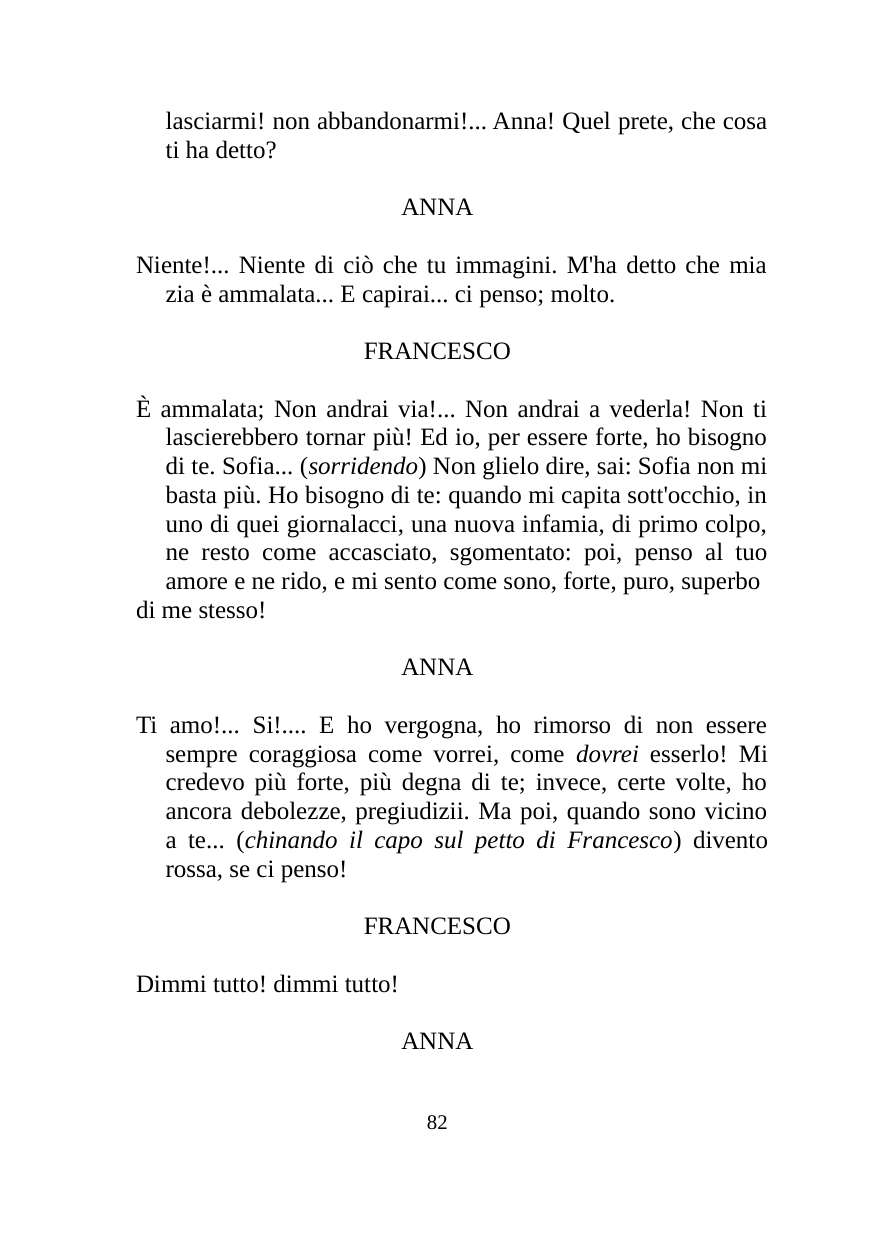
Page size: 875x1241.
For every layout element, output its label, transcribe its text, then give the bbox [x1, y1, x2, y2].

text ANNA [106, 652, 768, 681]
text lasciarmi! non abbandonarmi!... Anna! Quel prete, che cosa ti ha detto? [136, 106, 768, 164]
text ANNA [106, 192, 768, 221]
text Ti amo!... Si!.... E ho vergogna, ho rimorso di non essere sempre coraggiosa come vorrei, come dovrei esserlo! Mi credevo più forte, più degna di te; invece, certe volte, ho ancora debolezze, pregiudizii. Ma poi, quando sono vicino a te... (chinando il capo sul petto di Francesco) divento rossa, se ci penso! [136, 710, 768, 882]
text Niente!... Niente di ciò che tu immagini. M'ha detto che mia zia è ammalata... E capirai... ci penso; molto. [136, 250, 768, 307]
text Dimmi tutto! dimmi tutto! [136, 969, 768, 997]
text di me stesso! [136, 595, 768, 624]
text FRANCESCO [106, 336, 768, 365]
text ANNA [106, 1026, 768, 1055]
text È ammalata; Non andrai via!... Non andrai a vederla! Non ti lascierebbero tornar più! Ed io, per essere forte, ho bisogno di te. Sofia... (sorridendo) Non glielo dire, sai: Sofia non mi basta più. Ho bisogno di te: quando mi capita sott'occhio, in uno di quei giornalacci, una nuova infamia, di primo colpo, ne resto come accasciato, sgomentato: poi, penso al tuo amore e ne rido, e mi sento come sono, forte, puro, superbo [136, 394, 768, 595]
text FRANCESCO [106, 911, 768, 940]
